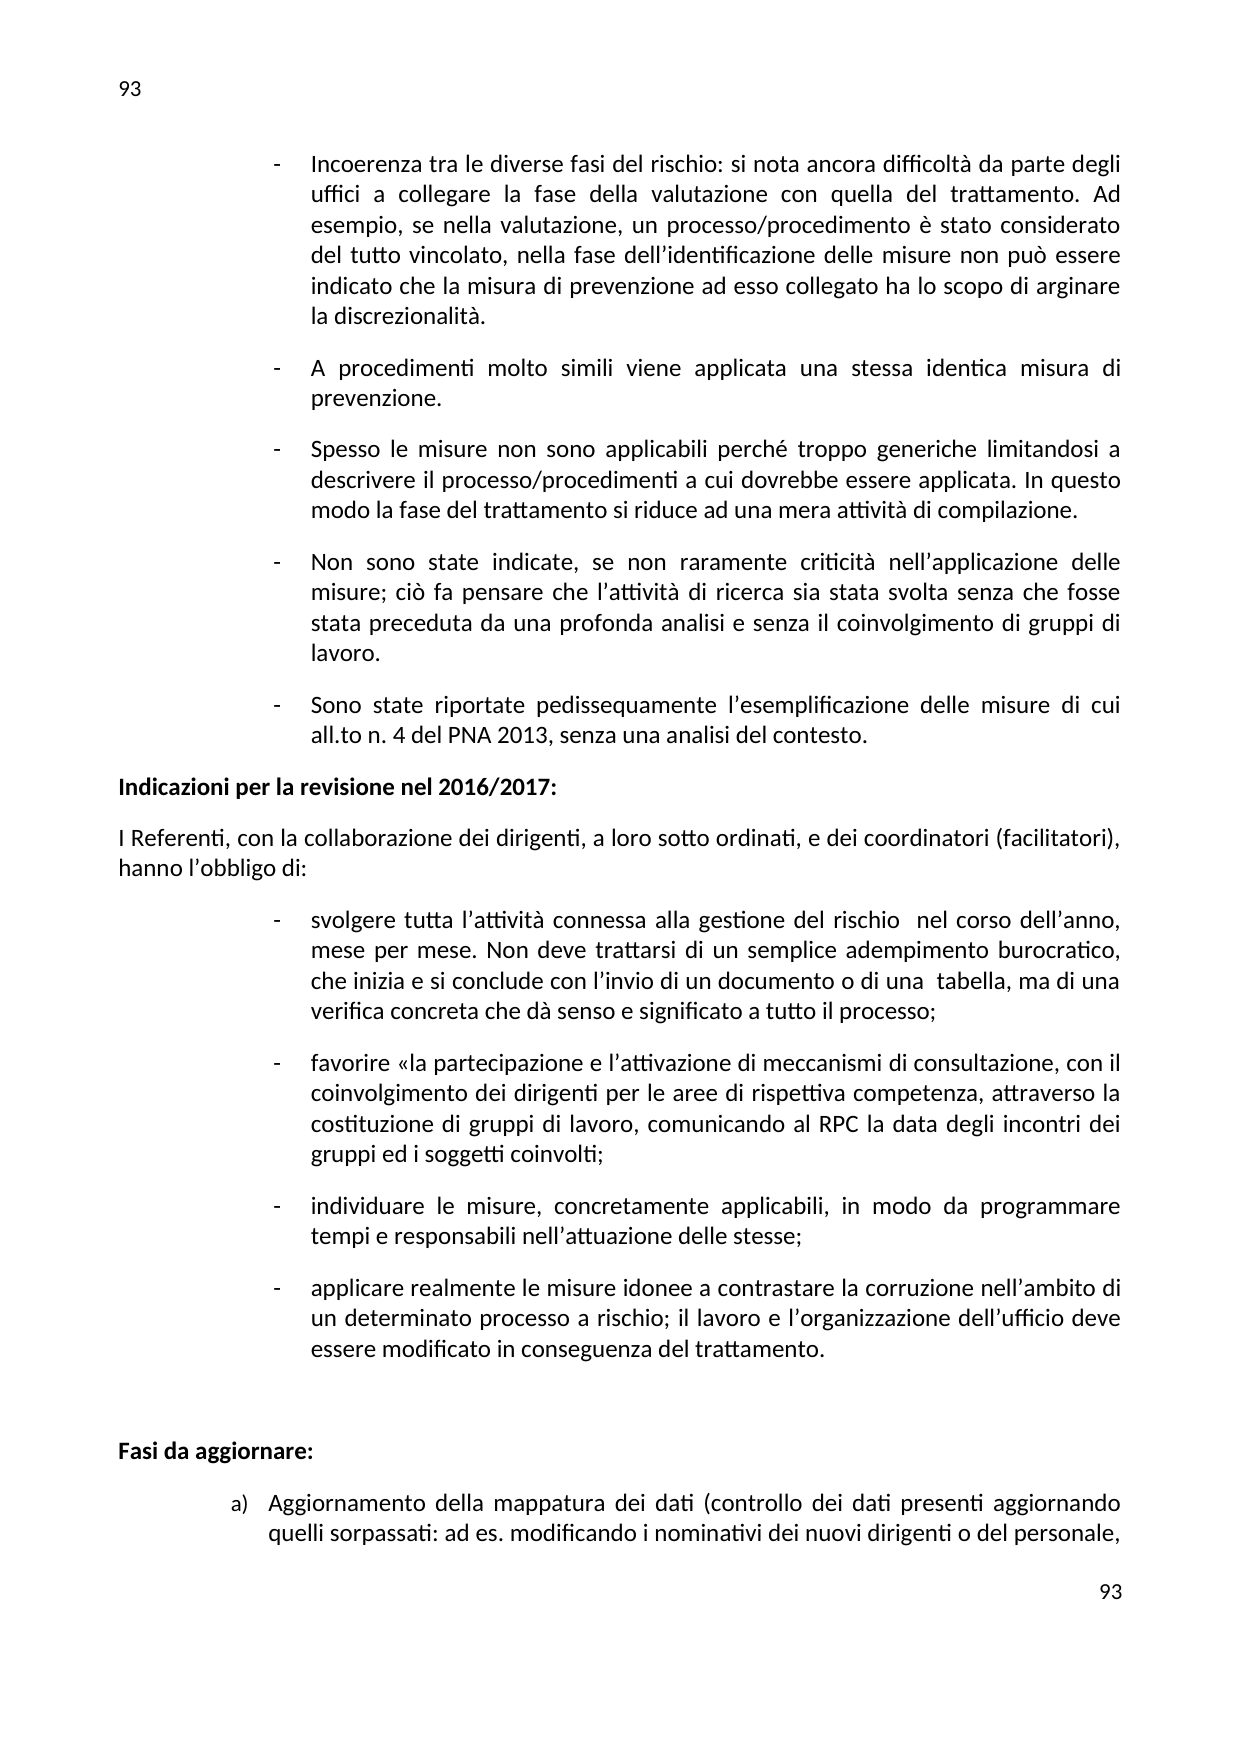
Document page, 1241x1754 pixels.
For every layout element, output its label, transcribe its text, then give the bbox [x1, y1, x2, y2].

list applicare realmente le misure idonee a contrastare la corruzione nell’ambito di un determinato processo a rischio; il lavoro e l’organizzazione dell’ufficio deve essere modificato in conseguenza del trattamento. [273, 1272, 1122, 1363]
list favorire «la partecipazione e l’attivazione di meccanismi di consultazione, con il coinvolgimento dei dirigenti per le aree di rispettiva competenza, attraverso la costituzione di gruppi di lavoro, comunicando al RPC la data degli incontri dei gruppi ed i soggetti coinvolti; [273, 1047, 1122, 1169]
list Incoerenza tra le diverse fasi del rischio: si nota ancora difficoltà da parte degli uffici a collegare la fase della valutazione con quella del trattamento. Ad esempio, se nella valutazione, un processo/procedimento è stato considerato del tutto vincolato, nella fase dell’identificazione delle misure non può essere indicato che la misura di prevenzione ad esso collegato ha lo scopo di arginare la discrezionalità. [273, 148, 1122, 331]
list Sono state riportate pedissequamente l’esemplificazione delle misure di cui all.to n. 4 del PNA 2013, senza una analisi del contesto. [273, 689, 1122, 750]
list Aggiornamento della mappatura dei dati (controllo dei dati presenti aggiornando quelli sorpassati: ad es. modificando i nominativi dei nuovi dirigenti o del personale, [231, 1487, 1122, 1548]
text Fasi da aggiornare: [118, 1435, 1122, 1466]
list individuare le misure, concretamente applicabili, in modo da programmare tempi e responsabili nell’attuazione delle stesse; [273, 1190, 1122, 1251]
list Non sono state indicate, se non raramente criticità nell’applicazione delle misure; ciò fa pensare che l’attività di ricerca sia stata svolta senza che fosse stata preceduta da una profonda analisi e senza il coinvolgimento di gruppi di lavoro. [273, 546, 1122, 668]
list Spesso le misure non sono applicabili perché troppo generiche limitandosi a descrivere il processo/procedimenti a cui dovrebbe essere applicata. In questo modo la fase del trattamento si riduce ad una mera attività di compilazione. [273, 433, 1122, 525]
text Indicazioni per la revisione nel 2016/2017: [118, 771, 1122, 801]
list svolgere tutta l’attività connessa alla gestione del rischio nel corso dell’anno, mese per mese. Non deve trattarsi di un semplice adempimento burocratico, che inizia e si conclude con l’invio di un documento o di una tabella, ma di una verifica concreta che dà senso e significato a tutto il processo; [273, 904, 1122, 1026]
text I Referenti, con la collaborazione dei dirigenti, a loro sotto ordinati, e dei coordinatori (facilitatori), hanno l’obbligo di: [118, 822, 1122, 883]
list A procedimenti molto simili viene applicata una stessa identica misura di prevenzione. [273, 352, 1122, 413]
